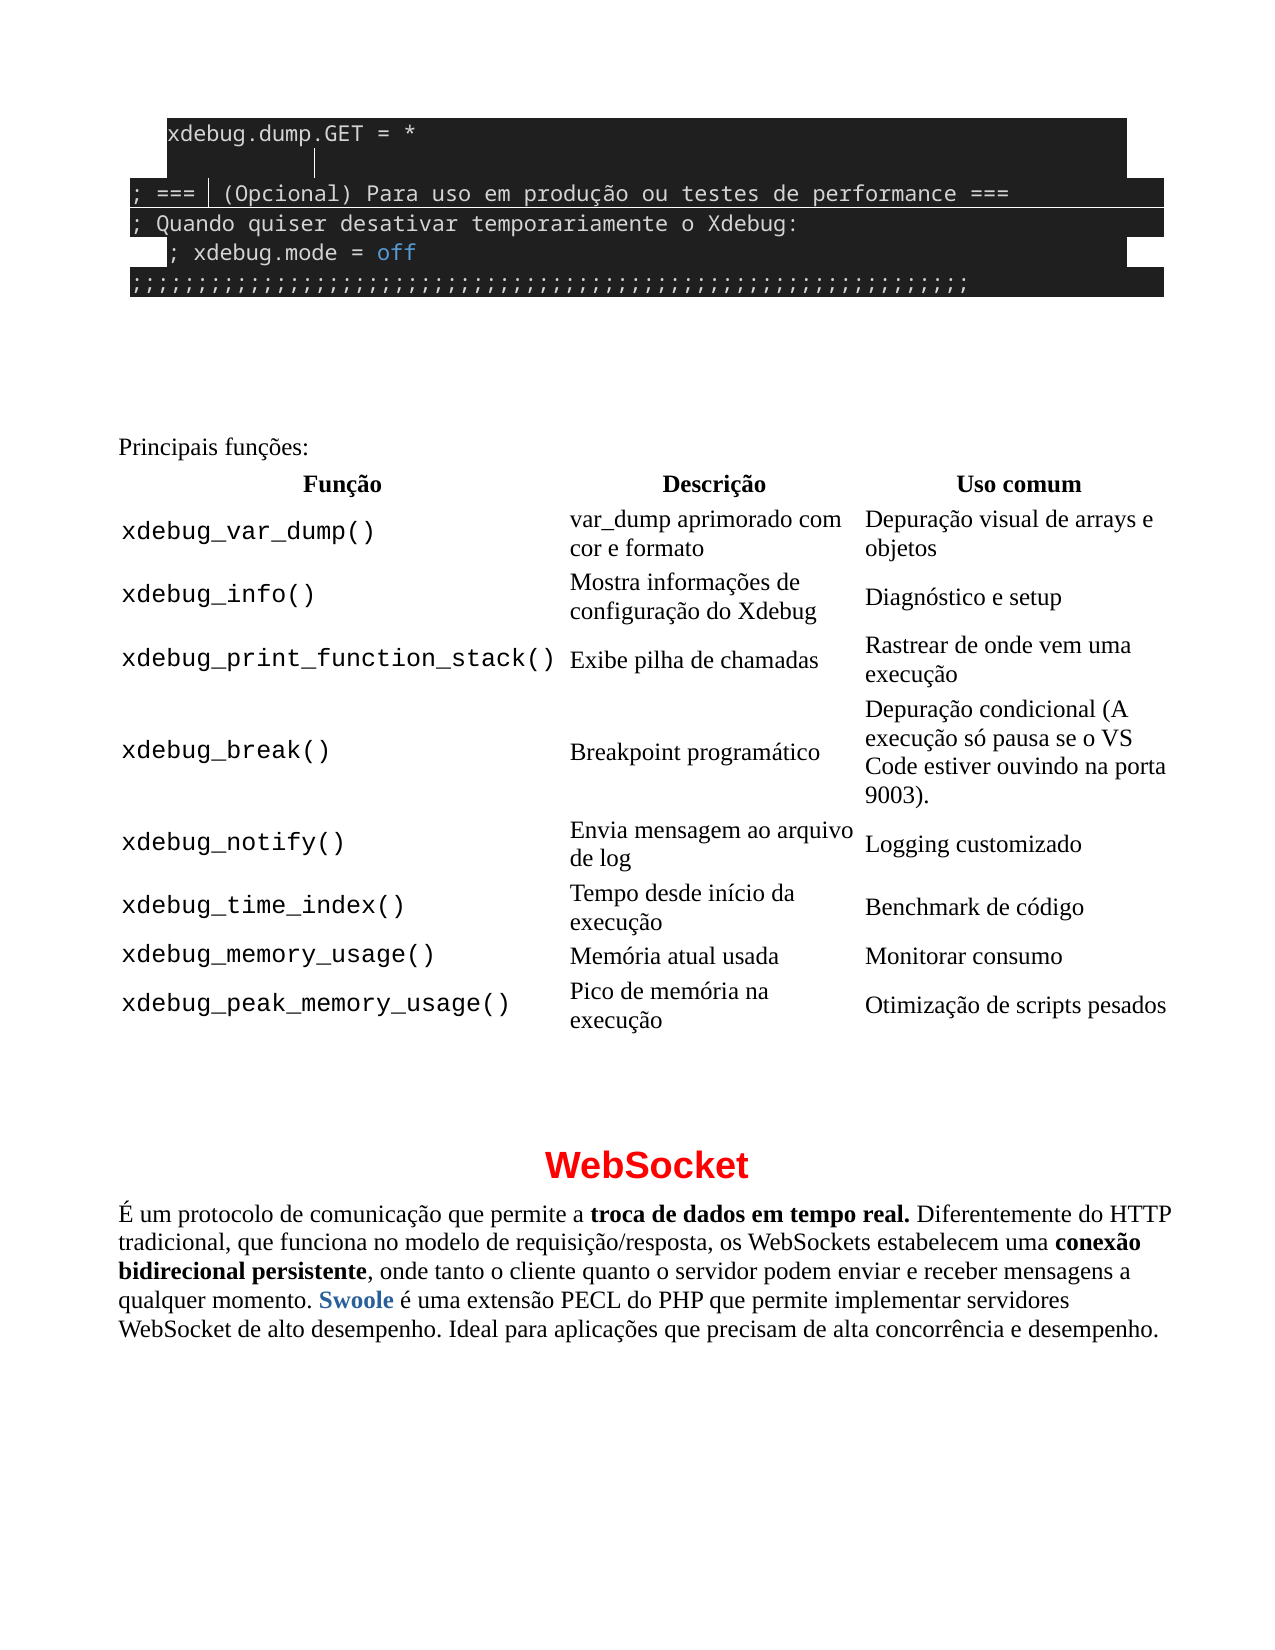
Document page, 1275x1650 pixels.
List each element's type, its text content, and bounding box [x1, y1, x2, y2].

table_cell Benchmark de código [862, 875, 1176, 938]
text É um protocolo de comunicação que permite a troca de dados em tempo real. Diferentemente do HTTP tradicional, que funciona no modelo de requisição/resposta, os WebSockets estabelecem uma conexão bidirecional persistente, onde tanto o cliente quanto o servidor podem enviar e receber mensagens a qualquer momento. Swoole é uma extensão PECL do PHP que permite implementar servidores WebSocket de alto desempenho. Ideal para aplicações que precisam de alta concorrência e desempenho. [118, 1199, 1175, 1342]
table_cell Depuração condicional (A execução só pausa se o VS Code estiver ouvindo na porta 9003). [862, 691, 1176, 812]
text xdebug.dump.GET = * ; === (Opcional) Para uso em produção ou testes de performance === ; Quando quiser desativar temporariamente o Xdebug: ; xdebug.mode = off ;;;;;;;;;;;;;;;;;;;;;;;;;;;;;;;;;;;;;;;;;;;;;;;;;;;;;;;;;;;;;;;; [118, 118, 1175, 297]
table_cell Logging customizado [862, 812, 1176, 875]
table_cell Memória atual usada [567, 939, 862, 973]
table_cell Otimização de scripts pesados [862, 973, 1176, 1036]
table_cell Exibe pilha de chamadas [567, 628, 862, 691]
table_cell Pico de memória na execução [567, 973, 862, 1036]
table_cell xdebug_peak_memory_usage() [118, 973, 567, 1036]
table_cell xdebug_notify() [118, 812, 567, 875]
text Principais funções: [118, 432, 1175, 460]
table_cell var_dump aprimorado com cor e formato [567, 501, 862, 564]
table_cell xdebug_time_index() [118, 875, 567, 938]
table_header Descrição [567, 466, 862, 501]
table_cell Tempo desde início da execução [567, 875, 862, 938]
table_cell Depuração visual de arrays e objetos [862, 501, 1176, 564]
table_header Uso comum [862, 466, 1176, 501]
table_header Função [118, 466, 567, 501]
table_cell xdebug_info() [118, 564, 567, 628]
table_cell Breakpoint programático [567, 691, 862, 812]
subtitle WebSocket [118, 1143, 1175, 1186]
table_cell xdebug_print_function_stack() [118, 628, 567, 691]
table_cell Envia mensagem ao arquivo de log [567, 812, 862, 875]
table_cell Mostra informações de configuração do Xdebug [567, 564, 862, 628]
table_cell xdebug_var_dump() [118, 501, 567, 564]
table_cell xdebug_break() [118, 691, 567, 812]
table_cell Rastrear de onde vem uma execução [862, 628, 1176, 691]
table_cell Monitorar consumo [862, 939, 1176, 973]
table_cell xdebug_memory_usage() [118, 939, 567, 973]
table_cell Diagnóstico e setup [862, 564, 1176, 628]
